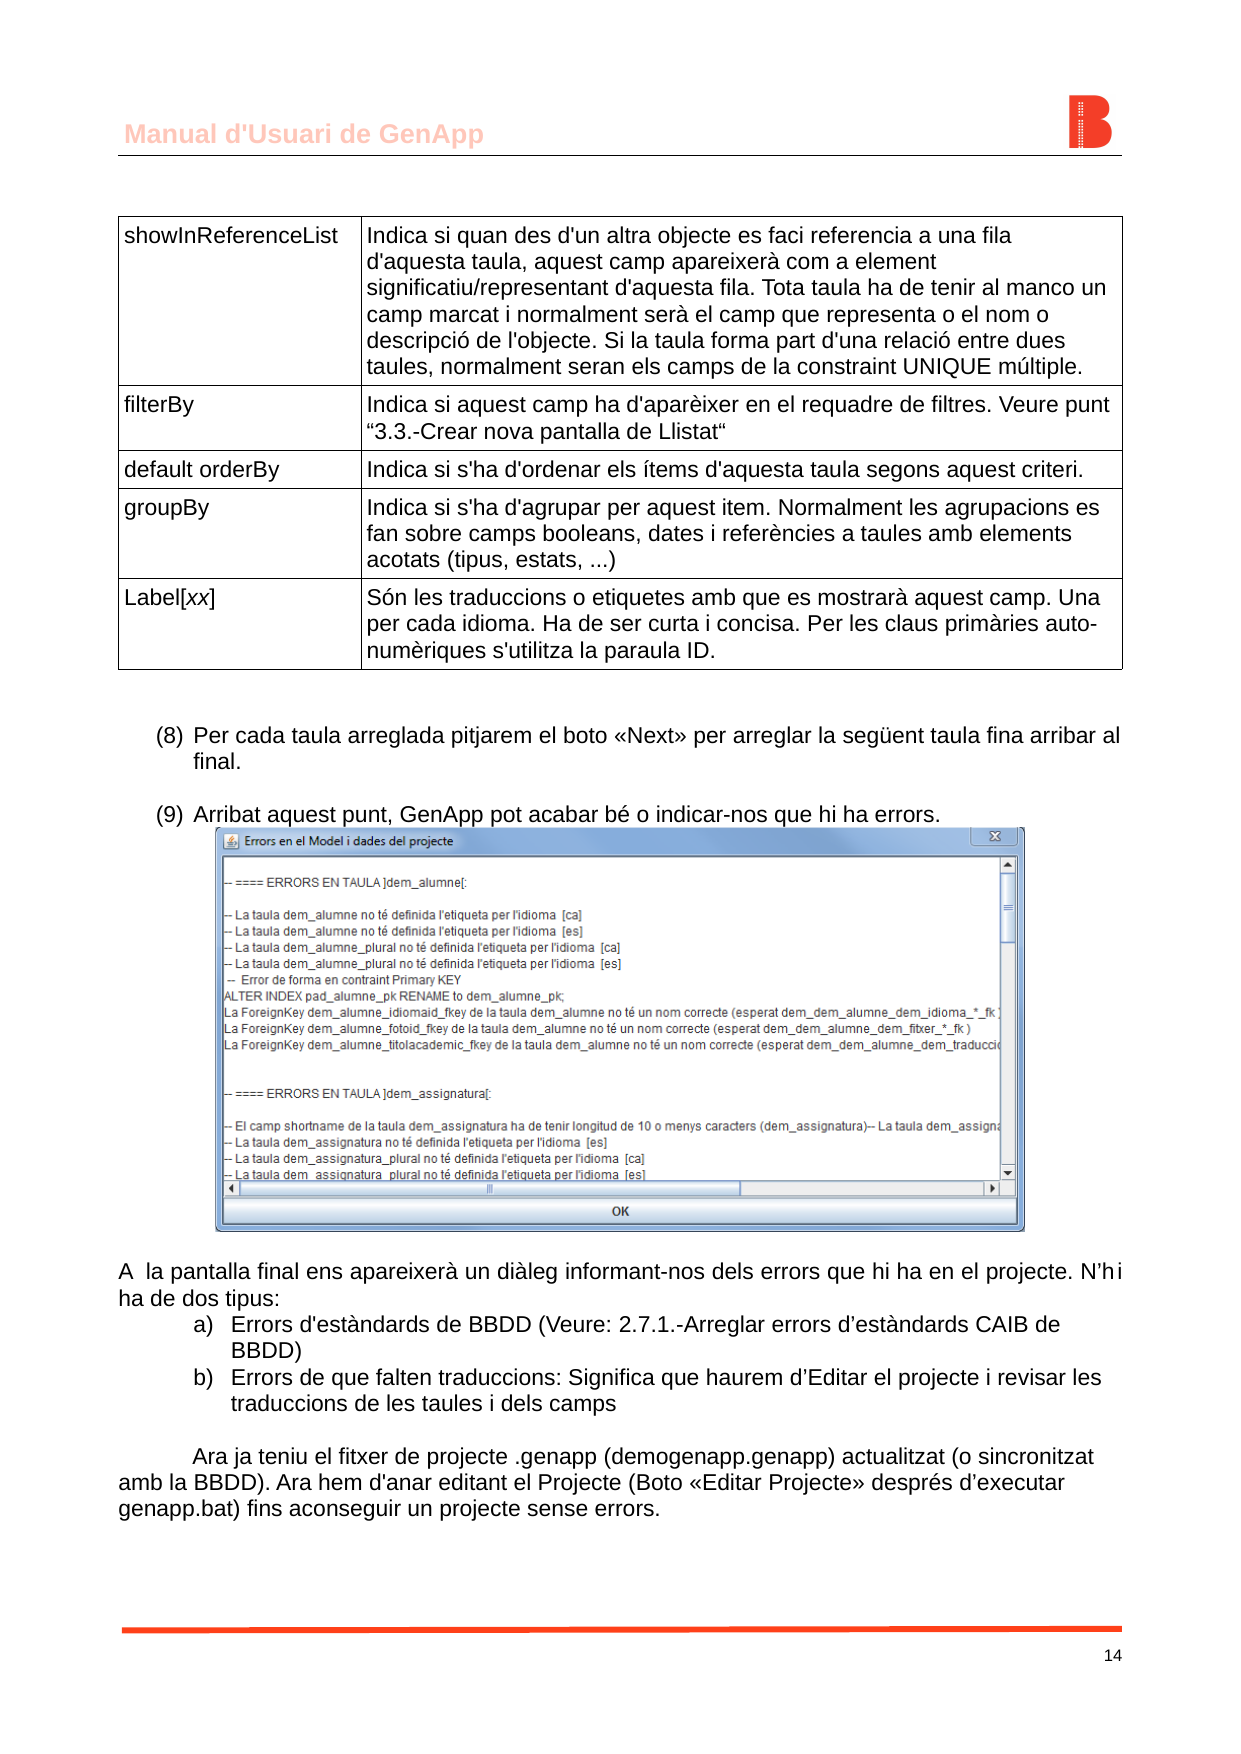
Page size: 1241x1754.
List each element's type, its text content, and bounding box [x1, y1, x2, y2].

table_cell Indica si s'ha d'agrupar per aquest item. Normalment les agrupacions es fan sobre camps booleans, dates i referències a taules amb elements acotats (tipus, estats, ...) [362, 489, 1122, 578]
table_cell filterBy [119, 386, 361, 450]
list Per cada taula arreglada pitjarem el boto «Next» per arreglar la següent taula fina arribar al final. [156, 722, 1122, 774]
text Ara ja teniu el fitxer de projecte .genapp (demogenapp.genapp) actualitzat (o sincronitzat amb la BBDD). Ara hem d'anar editant el Projecte (Boto «Editar Projecte» després d’executar genapp.bat) fins aconseguir un projecte sense errors. [118, 1443, 1122, 1522]
text A la pantalla final ens apareixerà un diàleg informant-nos dels errors que hi ha en el projecte. N’hi ha de dos tipus: [118, 1258, 1122, 1311]
table_cell Indica si aquest camp ha d'aparèixer en el requadre de filtres. Veure punt “3.3.-Crear nova pantalla de Llistat“ [362, 386, 1122, 450]
table_cell Són les traduccions o etiquetes amb que es mostrarà aquest camp. Una per cada idioma. Ha de ser curta i concisa. Per les claus primàries auto-numèriques s'utilitza la paraula ID. [362, 579, 1122, 669]
table_cell Label[xx] [119, 579, 361, 669]
picture [1063, 94, 1117, 150]
picture [215, 827, 1025, 1232]
list Errors de que falten traduccions: Significa que haurem d’Editar el projecte i revisar les traduccions de les taules i dels camps [193, 1364, 1122, 1416]
table_cell showInReferenceList [119, 217, 361, 385]
list Arribat aquest punt, GenApp pot acabar bé o indicar-nos que hi ha errors. [156, 801, 1122, 827]
table_cell Indica si s'ha d'ordenar els ítems d'aquesta taula segons aquest criteri. [362, 451, 1122, 488]
table_cell default orderBy [119, 451, 361, 488]
list Errors d'estàndards de BBDD (Veure: 2.7.1.-Arreglar errors d’estàndards CAIB de BBDD) [193, 1311, 1122, 1364]
table_cell groupBy [119, 489, 361, 578]
table_cell Indica si quan des d'un altra objecte es faci referencia a una fila d'aquesta taula, aquest camp apareixerà com a element significatiu/representant d'aquesta fila. Tota taula ha de tenir al manco un camp marcat i normalment serà el camp que representa o el nom o descripció de l'objecte. Si la taula forma part d'una relació entre dues taules, normalment seran els camps de la constraint UNIQUE múltiple. [362, 217, 1122, 385]
